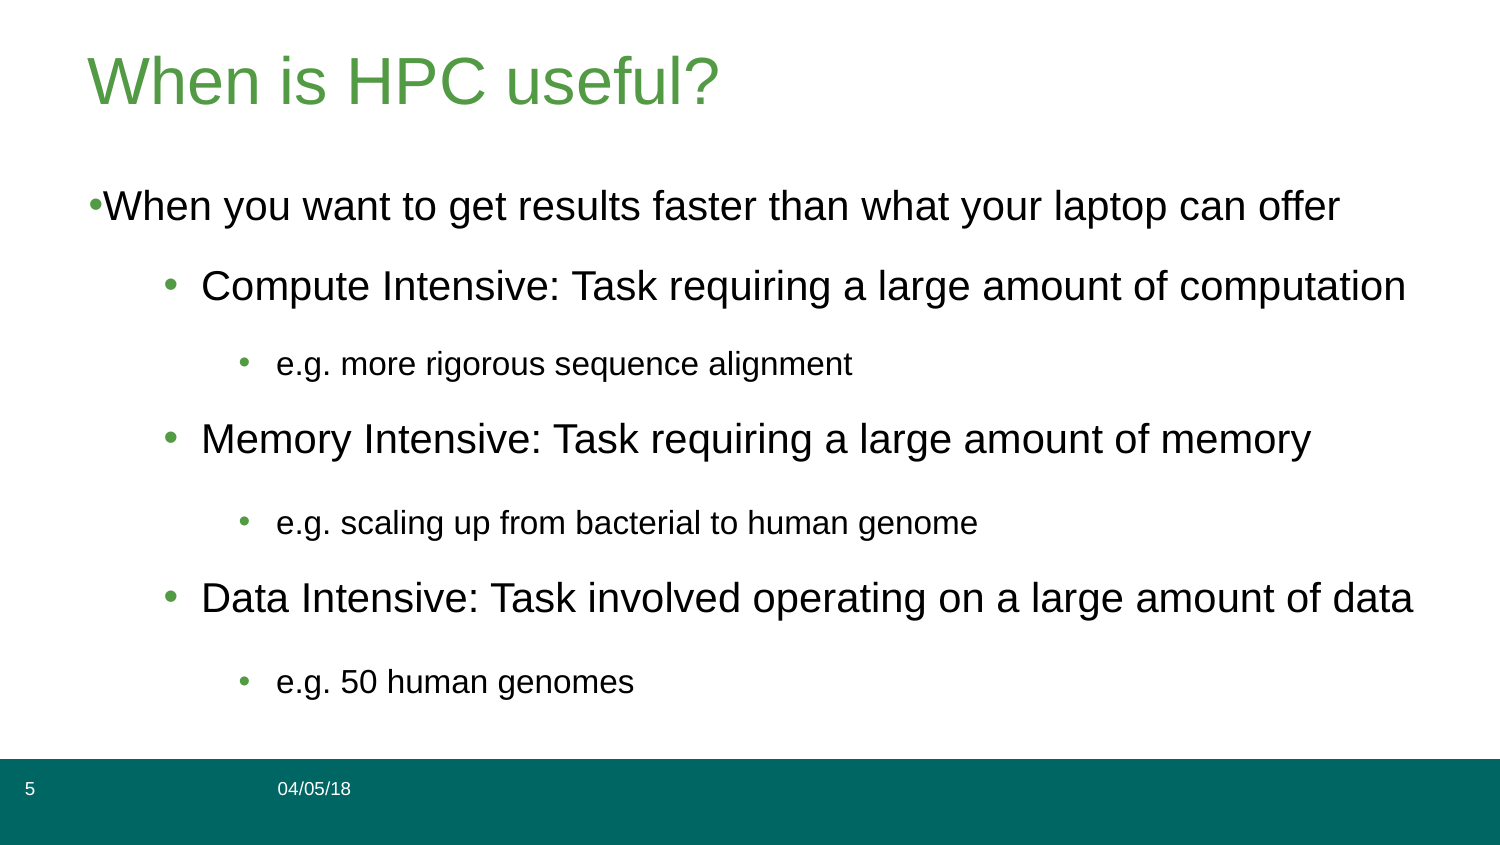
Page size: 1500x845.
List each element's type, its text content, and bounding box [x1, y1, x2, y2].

list When you want to get results faster than what your laptop can offer Compute Intensive: Task requiring a large amount of computation e.g. more rigorous sequence alignment Memory Intensive: Task requiring a large amount of memory e.g. scaling up from bacterial to human genome Data Intensive: Task involved operating on a large amount of data e.g. 50 human genomes [88, 179, 1427, 701]
text_box [24, 776, 76, 799]
title When is HPC useful? [87, 37, 1426, 132]
text_box 04/05/18 [277, 776, 553, 799]
